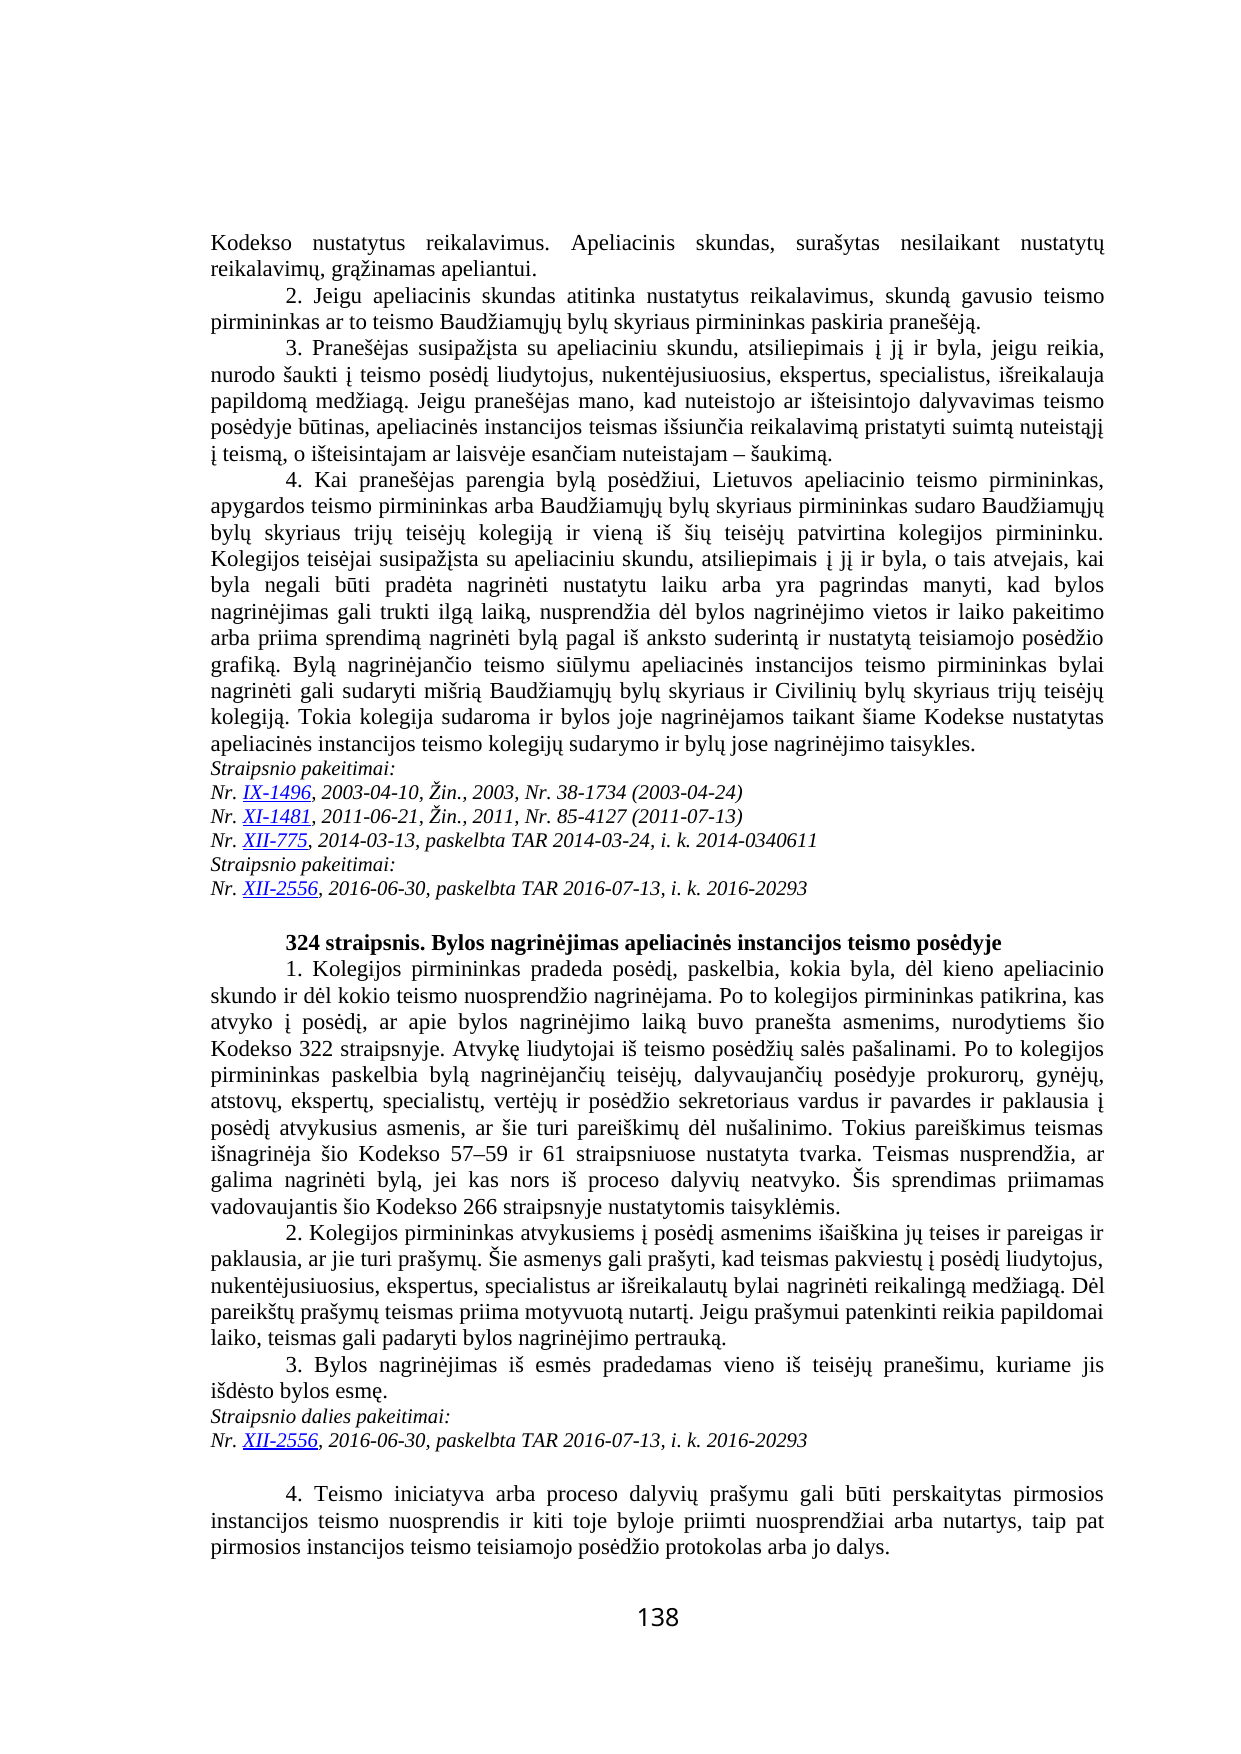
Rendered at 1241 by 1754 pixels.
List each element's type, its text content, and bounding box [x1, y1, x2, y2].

text 2. Jeigu apeliacinis skundas atitinka nustatytus reikalavimus, skundą gavusio teismo pirmininkas ar to teismo Baudžiamųjų bylų skyriaus pirmininkas paskiria pranešėją. [210, 282, 1105, 334]
text 3. Bylos nagrinėjimas iš esmės pradedamas vieno iš teisėjų pranešimu, kuriame jis išdėsto bylos esmę. [210, 1351, 1105, 1403]
text Nr. XII-775, 2014-03-13, paskelbta TAR 2014-03-24, i. k. 2014-0340611 [210, 828, 1105, 852]
text Nr. XII-2556, 2016-06-30, paskelbta TAR 2016-07-13, i. k. 2016-20293 [210, 876, 1105, 900]
text Nr. XI-1481, 2011-06-21, Žin., 2011, Nr. 85-4127 (2011-07-13) [210, 804, 1105, 828]
text 4. Kai pranešėjas parengia bylą posėdžiui, Lietuvos apeliacinio teismo pirmininkas, apygardos teismo pirmininkas arba Baudžiamųjų bylų skyriaus pirmininkas sudaro Baudžiamųjų bylų skyriaus trijų teisėjų kolegiją ir vieną iš šių teisėjų patvirtina kolegijos pirmininku. Kolegijos teisėjai susipažįsta su apeliaciniu skundu, atsiliepimais į jį ir byla, o tais atvejais, kai byla negali būti pradėta nagrinėti nustatytu laiku arba yra pagrindas manyti, kad bylos nagrinėjimas gali trukti ilgą laiką, nusprendžia dėl bylos nagrinėjimo vietos ir laiko pakeitimo arba priima sprendimą nagrinėti bylą pagal iš anksto suderintą ir nustatytą teisiamojo posėdžio grafiką. Bylą nagrinėjančio teismo siūlymu apeliacinės instancijos teismo pirmininkas bylai nagrinėti gali sudaryti mišrią Baudžiamųjų bylų skyriaus ir Civilinių bylų skyriaus trijų teisėjų kolegiją. Tokia kolegija sudaroma ir bylos joje nagrinėjamos taikant šiame Kodekse nustatytas apeliacinės instancijos teismo kolegijų sudarymo ir bylų jose nagrinėjimo taisykles. [210, 466, 1105, 756]
text 324 straipsnis. Bylos nagrinėjimas apeliacinės instancijos teismo posėdyje [210, 929, 1105, 956]
text Nr. XII-2556, 2016-06-30, paskelbta TAR 2016-07-13, i. k. 2016-20293 [210, 1428, 1105, 1452]
text 4. Teismo iniciatyva arba proceso dalyvių prašymu gali būti perskaitytas pirmosios instancijos teismo nuosprendis ir kiti toje byloje priimti nuosprendžiai arba nutartys, taip pat pirmosios instancijos teismo teisiamojo posėdžio protokolas arba jo dalys. [210, 1480, 1105, 1559]
text Nr. IX-1496, 2003-04-10, Žin., 2003, Nr. 38-1734 (2003-04-24) [210, 780, 1105, 804]
text 2. Kolegijos pirmininkas atvykusiems į posėdį asmenims išaiškina jų teises ir pareigas ir paklausia, ar jie turi prašymų. Šie asmenys gali prašyti, kad teismas pakviestų į posėdį liudytojus, nukentėjusiuosius, ekspertus, specialistus ar išreikalautų bylai nagrinėti reikalingą medžiagą. Dėl pareikštų prašymų teismas priima motyvuotą nutartį. Jeigu prašymui patenkinti reikia papildomai laiko, teismas gali padaryti bylos nagrinėjimo pertrauką. [210, 1219, 1105, 1351]
text 3. Pranešėjas susipažįsta su apeliaciniu skundu, atsiliepimais į jį ir byla, jeigu reikia, nurodo šaukti į teismo posėdį liudytojus, nukentėjusiuosius, ekspertus, specialistus, išreikalauja papildomą medžiagą. Jeigu pranešėjas mano, kad nuteistojo ar išteisintojo dalyvavimas teismo posėdyje būtinas, apeliacinės instancijos teismas išsiunčia reikalavimą pristatyti suimtą nuteistąjį į teismą, o išteisintajam ar laisvėje esančiam nuteistajam – šaukimą. [210, 334, 1105, 466]
text 1. Kolegijos pirmininkas pradeda posėdį, paskelbia, kokia byla, dėl kieno apeliacinio skundo ir dėl kokio teismo nuosprendžio nagrinėjama. Po to kolegijos pirmininkas patikrina, kas atvyko į posėdį, ar apie bylos nagrinėjimo laiką buvo pranešta asmenims, nurodytiems šio Kodekso 322 straipsnyje. Atvykę liudytojai iš teismo posėdžių salės pašalinami. Po to kolegijos pirmininkas paskelbia bylą nagrinėjančių teisėjų, dalyvaujančių posėdyje prokurorų, gynėjų, atstovų, ekspertų, specialistų, vertėjų ir posėdžio sekretoriaus vardus ir pavardes ir paklausia į posėdį atvykusius asmenis, ar šie turi pareiškimų dėl nušalinimo. Tokius pareiškimus teismas išnagrinėja šio Kodekso 57–59 ir 61 straipsniuose nustatyta tvarka. Teismas nusprendžia, ar galima nagrinėti bylą, jei kas nors iš proceso dalyvių neatvyko. Šis sprendimas priimamas vadovaujantis šio Kodekso 266 straipsnyje nustatytomis taisyklėmis. [210, 956, 1105, 1219]
text Straipsnio pakeitimai: [210, 756, 1105, 780]
text Straipsnio dalies pakeitimai: [210, 1403, 1105, 1428]
text Kodekso nustatytus reikalavimus. Apeliacinis skundas, surašytas nesilaikant nustatytų reikalavimų, grąžinamas apeliantui. [210, 229, 1105, 282]
text Straipsnio pakeitimai: [210, 852, 1105, 876]
